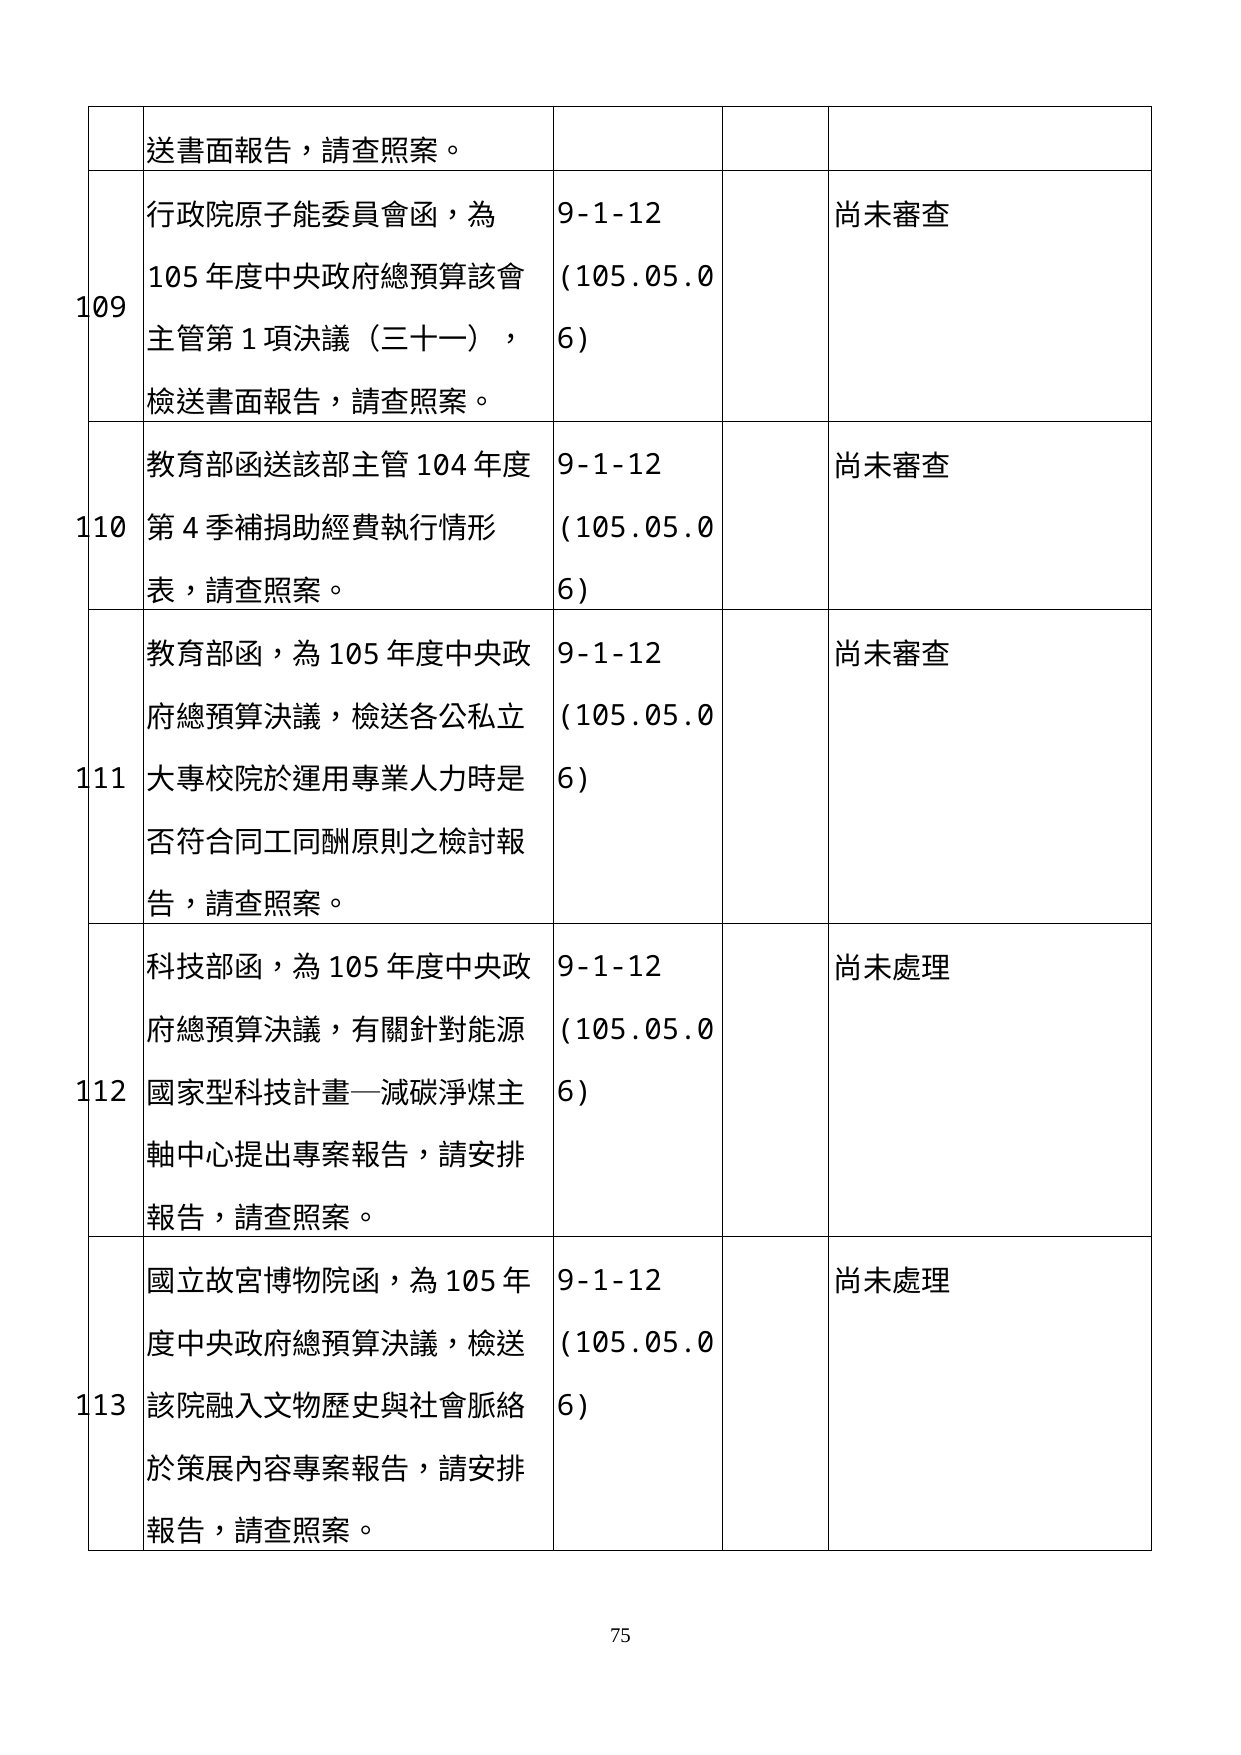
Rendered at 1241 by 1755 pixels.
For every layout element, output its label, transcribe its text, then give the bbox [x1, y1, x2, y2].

table_cell [723, 924, 828, 1236]
table_cell [723, 610, 828, 923]
table_cell [89, 171, 143, 421]
table_cell 教育部函，為105年度中央政府總預算決議，檢送各公私立大專校院於運用專業人力時是否符合同工同酬原則之檢討報告，請查照案。 [144, 610, 553, 923]
table_cell [554, 107, 722, 169]
table_cell [89, 107, 143, 169]
table_cell [723, 422, 828, 609]
table_cell 尚未處理 [829, 924, 1151, 1236]
table_cell [723, 171, 828, 421]
table_cell 9-1-12 (105.05.06) [554, 1237, 722, 1550]
table_cell [723, 107, 828, 169]
table_cell [723, 1237, 828, 1550]
table_cell 9-1-12 (105.05.06) [554, 422, 722, 609]
table_cell [89, 924, 143, 1236]
table_cell [829, 107, 1151, 169]
table_cell 尚未審查 [829, 422, 1151, 609]
table_cell [89, 422, 143, 609]
table_cell 行政院原子能委員會函，為105年度中央政府總預算該會主管第1項決議（三十一），檢送書面報告，請查照案。 [144, 171, 553, 421]
table_cell 科技部函，為105年度中央政府總預算決議，有關針對能源國家型科技計畫─減碳淨煤主軸中心提出專案報告，請安排報告，請查照案。 [144, 924, 553, 1236]
table_cell 送書面報告，請查照案。 [144, 107, 553, 169]
table_cell 9-1-12 (105.05.06) [554, 171, 722, 421]
table_cell 尚未審查 [829, 610, 1151, 923]
table_cell [89, 1237, 143, 1550]
table_cell 國立故宮博物院函，為105年度中央政府總預算決議，檢送該院融入文物歷史與社會脈絡於策展內容專案報告，請安排報告，請查照案。 [144, 1237, 553, 1550]
table_cell 尚未處理 [829, 1237, 1151, 1550]
table_cell [89, 610, 143, 923]
table_cell 9-1-12 (105.05.06) [554, 924, 722, 1236]
table_cell 9-1-12 (105.05.06) [554, 610, 722, 923]
table_cell 教育部函送該部主管104年度第4季補捐助經費執行情形表，請查照案。 [144, 422, 553, 609]
table_cell 尚未審查 [829, 171, 1151, 421]
